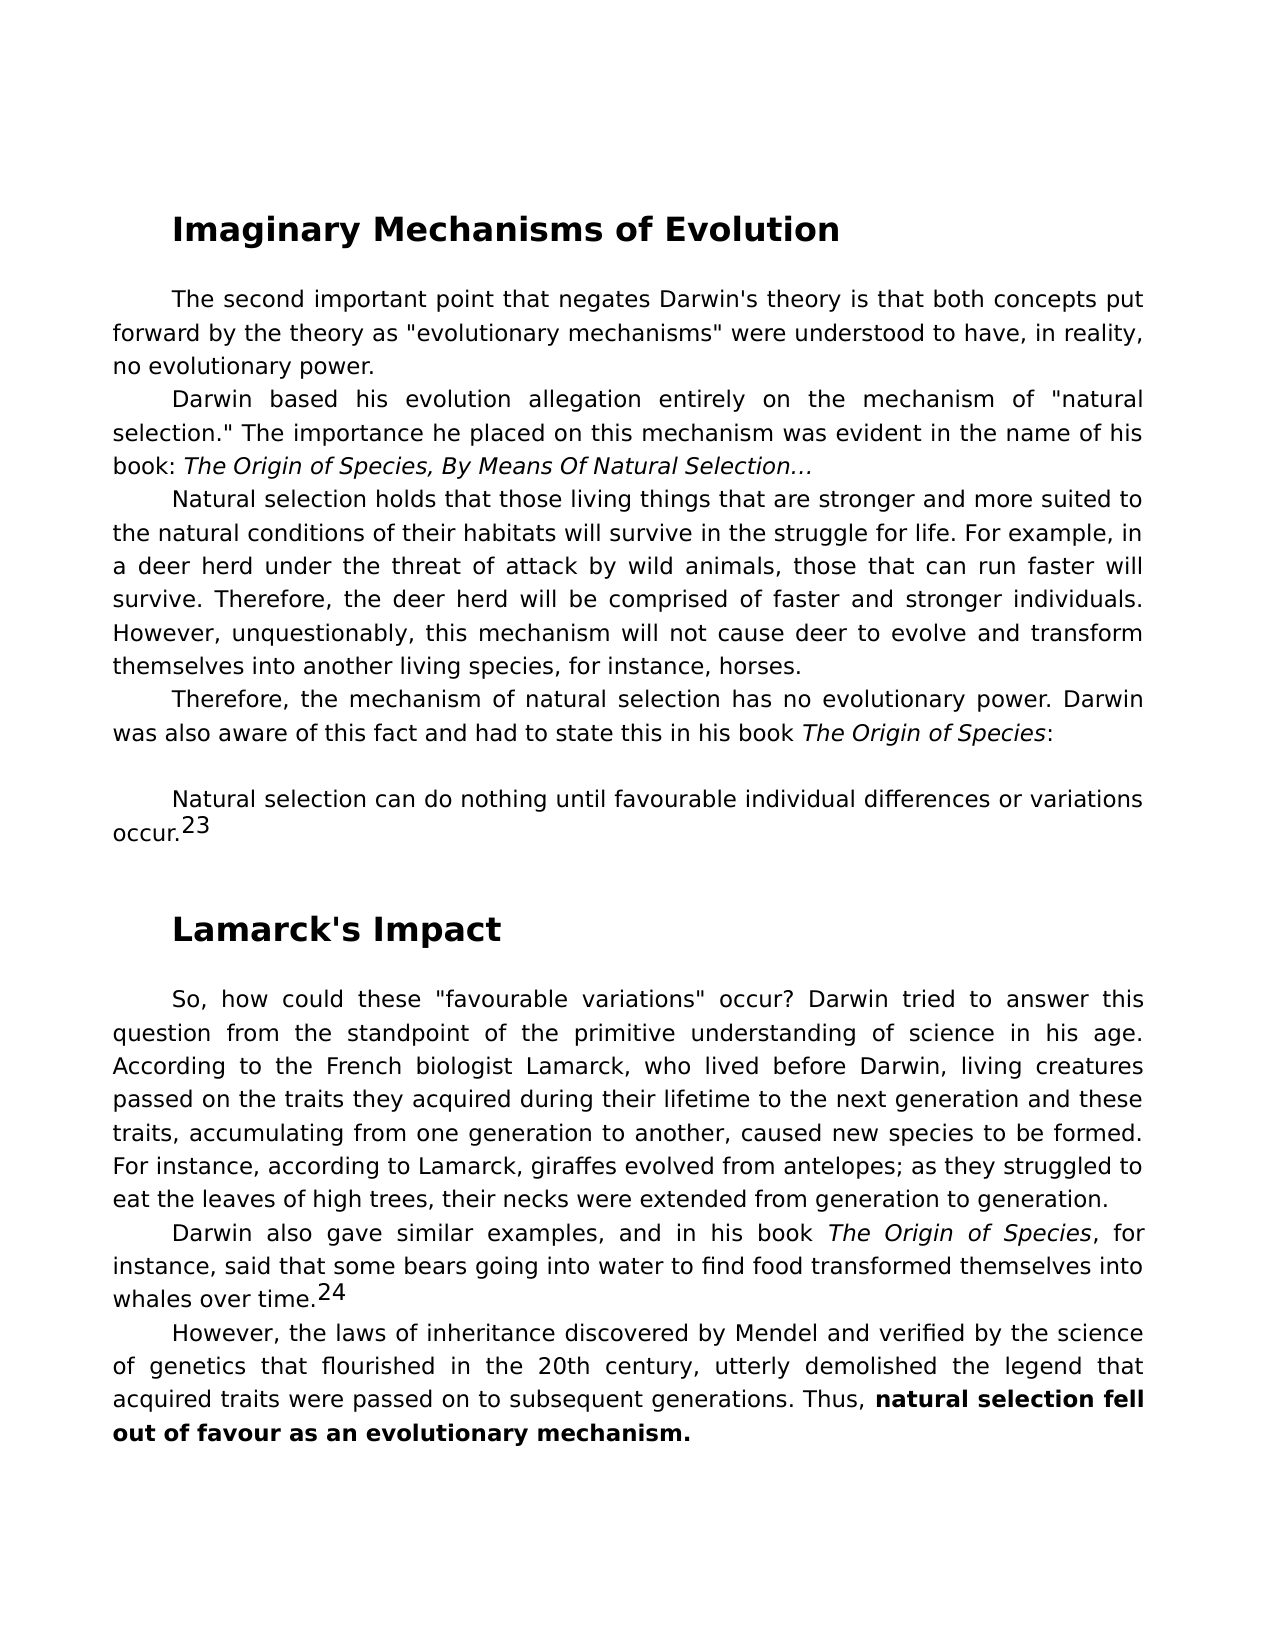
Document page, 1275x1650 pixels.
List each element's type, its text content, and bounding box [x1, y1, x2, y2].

text Therefore, the mechanism of natural selection has no evolutionary power. Darwin was also aware of this fact and had to state this in his book The Origin of Species: [112, 681, 1145, 748]
text Darwin based his evolution allegation entirely on the mechanism of "natural selection." The importance he placed on this mechanism was evident in the name of his book: The Origin of Species, By Means Of Natural Selection… [112, 381, 1145, 481]
text The second important point that negates Darwin's theory is that both concepts put forward by the theory as "evolutionary mechanisms" were understood to have, in reality, no evolutionary power. [112, 281, 1145, 381]
text Imaginary Mechanisms of Evolution [112, 214, 1145, 248]
text Natural selection holds that those living things that are stronger and more suited to the natural conditions of their habitats will survive in the struggle for life. For example, in a deer herd under the threat of attack by wild animals, those that can run faster will survive. Therefore, the deer herd will be comprised of faster and stronger individuals. However, unquestionably, this mechanism will not cause deer to evolve and transform themselves into another living species, for instance, horses. [112, 481, 1145, 681]
text Natural selection can do nothing until favourable individual differences or variations occur.23 [112, 781, 1145, 848]
text However, the laws of inheritance discovered by Mendel and verified by the science of genetics that flourished in the 20th century, utterly demolished the legend that acquired traits were passed on to subsequent generations. Thus, natural selection fell out of favour as an evolutionary mechanism. [112, 1314, 1145, 1448]
text Lamarck's Impact [112, 914, 1145, 948]
text Darwin also gave similar examples, and in his book The Origin of Species, for instance, said that some bears going into water to find food transformed themselves into whales over time.24 [112, 1214, 1145, 1314]
text So, how could these "favourable variations" occur? Darwin tried to answer this question from the standpoint of the primitive understanding of science in his age. According to the French biologist Lamarck, who lived before Darwin, living creatures passed on the traits they acquired during their lifetime to the next generation and these traits, accumulating from one generation to another, caused new species to be formed. For instance, according to Lamarck, giraffes evolved from antelopes; as they struggled to eat the leaves of high trees, their necks were extended from generation to generation. [112, 981, 1145, 1214]
